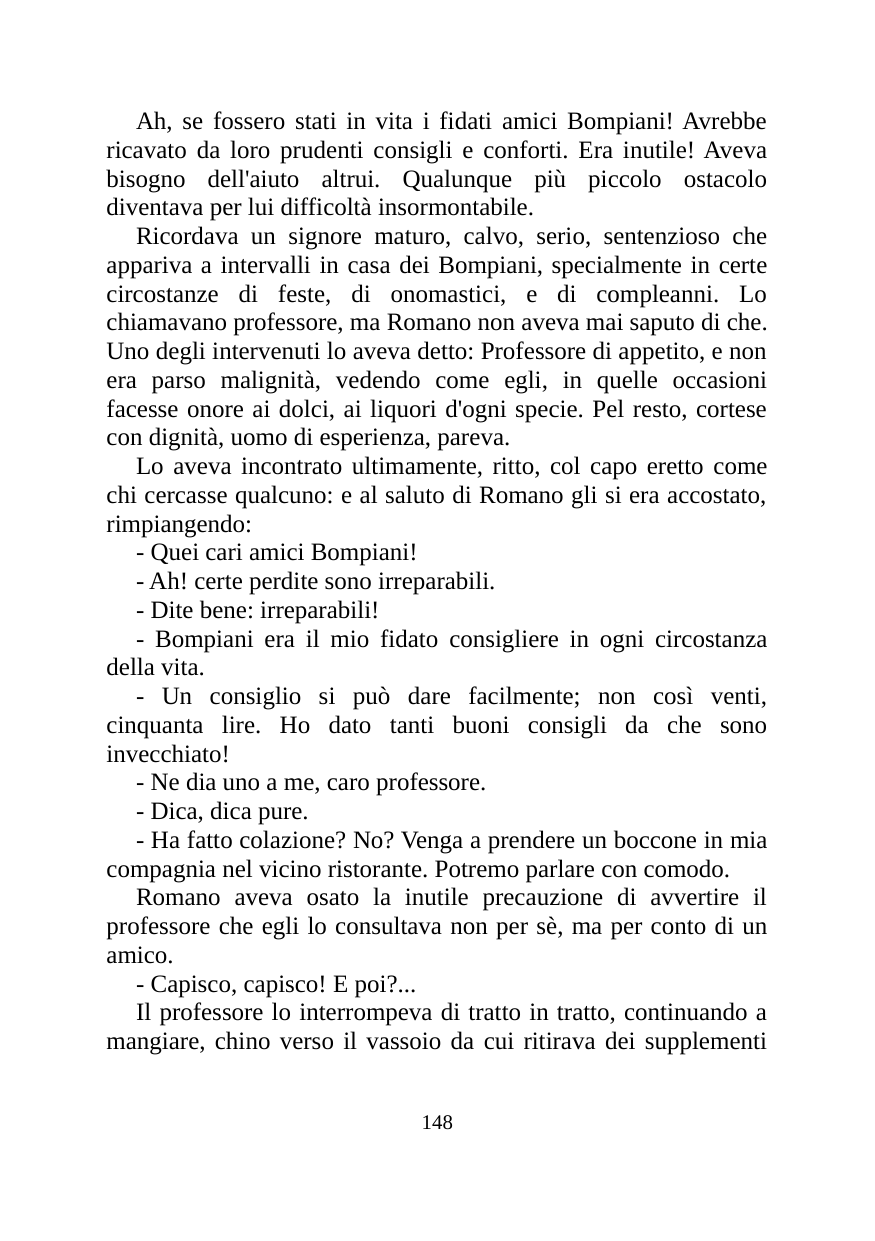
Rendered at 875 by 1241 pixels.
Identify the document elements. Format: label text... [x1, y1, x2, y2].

text - Bompiani era il mio fidato consigliere in ogni circostanza della vita. [106, 624, 768, 681]
text - Ah! certe perdite sono irreparabili. [106, 566, 768, 595]
text Romano aveva osato la inutile precauzione di avvertire il professore che egli lo consultava non per sè, ma per conto di un amico. [106, 882, 768, 969]
text Ah, se fossero stati in vita i fidati amici Bompiani! Avrebbe ricavato da loro prudenti consigli e conforti. Era inutile! Aveva bisogno dell'aiuto altrui. Qualunque più piccolo ostacolo diventava per lui difficoltà insormontabile. [106, 106, 768, 221]
text Ricordava un signore maturo, calvo, serio, sentenzioso che appariva a intervalli in casa dei Bompiani, specialmente in certe circostanze di feste, di onomastici, e di compleanni. Lo chiamavano professore, ma Romano non aveva mai saputo di che. Uno degli intervenuti lo aveva detto: Professore di appetito, e non era parso malignità, vedendo come egli, in quelle occasioni facesse onore ai dolci, ai liquori d'ogni specie. Pel resto, cortese con dignità, uomo di esperienza, pareva. [106, 221, 768, 451]
text - Dite bene: irreparabili! [106, 595, 768, 624]
text Il professore lo interrompeva di tratto in tratto, continuando a mangiare, chino verso il vassoio da cui ritirava dei supplementi [106, 997, 768, 1055]
text - Capisco, capisco! E poi?... [106, 969, 768, 997]
text - Dica, dica pure. [106, 796, 768, 825]
text - Un consiglio si può dare facilmente; non così venti, cinquanta lire. Ho dato tanti buoni consigli da che sono invecchiato! [106, 681, 768, 767]
text - Quei cari amici Bompiani! [106, 537, 768, 566]
text - Ha fatto colazione? No? Venga a prendere un boccone in mia compagnia nel vicino ristorante. Potremo parlare con comodo. [106, 825, 768, 882]
text Lo aveva incontrato ultimamente, ritto, col capo eretto come chi cercasse qualcuno: e al saluto di Romano gli si era accostato, rimpiangendo: [106, 451, 768, 537]
text - Ne dia uno a me, caro professore. [106, 767, 768, 796]
